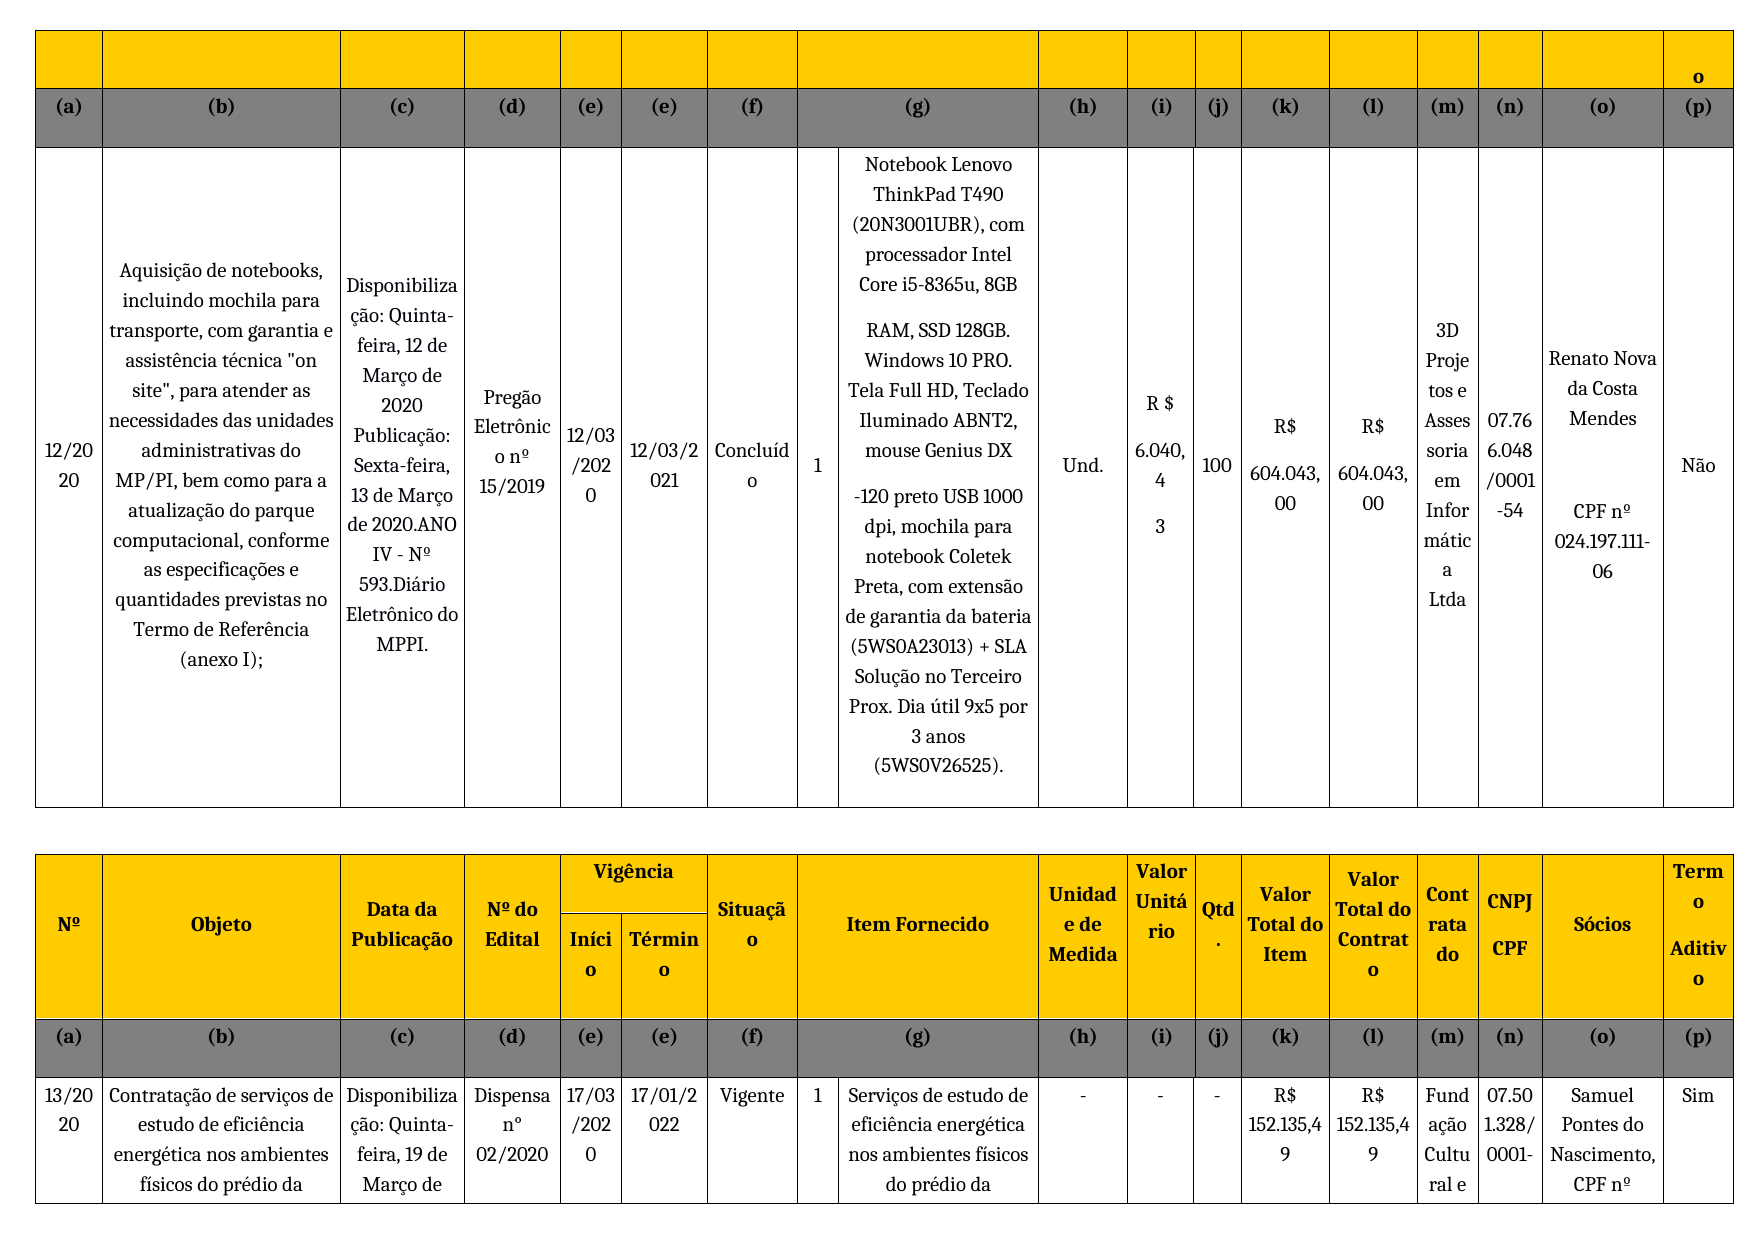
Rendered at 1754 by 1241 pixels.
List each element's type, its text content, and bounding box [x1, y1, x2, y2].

table_header Valor Total do Item [1242, 855, 1329, 1018]
table_cell R$ 604.043,00 [1330, 148, 1417, 806]
table_header [1479, 31, 1542, 88]
table_cell Disponibilização: Quinta-feira, 19 de Março de [341, 1078, 464, 1203]
table_cell Notebook Lenovo ThinkPad T490 (20N3001UBR), com processador Intel Core i5-8365u, 8GB RAM, SSD 128GB. Windows 10 PRO. Tela Full HD, Teclado Iluminado ABNT2, mouse Genius DX -120 preto USB 1000 dpi, mochila para notebook Coletek Preta, com extensão de garantia da bateria (5WS0A23013) + SLA Solução no Terceiro Prox. Dia útil 9x5 por 3 anos (5WS0V26525). [839, 148, 1038, 806]
table_cell (j) [1196, 1020, 1241, 1077]
table_cell (g) [798, 89, 1038, 147]
table_header Nº do Edital [465, 855, 560, 1018]
table_header Situação [708, 855, 797, 1018]
table_cell Dispensa n° 02/2020 [465, 1078, 560, 1203]
table_header [798, 31, 1038, 88]
table_cell Pregão Eletrônico nº 15/2019 [465, 148, 560, 806]
table_cell Disponibilização: Quinta-feira, 12 de Março de 2020 Publicação: Sexta-feira, 13 de Março de 2020.ANO IV - Nº 593.Diário Eletrônico do MPPI. [341, 148, 464, 806]
table_header Unidade de Medida [1039, 855, 1127, 1018]
table_cell (f) [708, 1020, 797, 1077]
table_cell (l) [1330, 1020, 1417, 1077]
table_header [36, 31, 102, 88]
table_cell 100 [1194, 148, 1241, 806]
table_cell 07.766.048/0001-54 [1479, 148, 1542, 806]
table_cell (i) [1128, 89, 1195, 147]
table_cell (l) [1330, 89, 1417, 147]
table_cell (e) [622, 89, 707, 147]
table_cell - [1039, 1078, 1127, 1203]
table_cell (e) [561, 89, 621, 147]
table_header Contratado [1418, 855, 1478, 1018]
table_cell Und. [1039, 148, 1127, 806]
table_header Termo Aditivo [1664, 855, 1733, 1018]
table_cell 12/03/2021 [622, 148, 707, 806]
table_cell (m) [1418, 1020, 1478, 1077]
table_cell 17/03/2020 [561, 1078, 621, 1203]
table_cell (f) [708, 89, 797, 147]
table_cell (n) [1479, 89, 1542, 147]
table_cell Renato Nova da Costa Mendes CPF nº 024.197.111-06 [1543, 148, 1663, 806]
table_cell 12/03/2020 [561, 148, 621, 806]
table_cell [622, 31, 707, 88]
table_cell R$ 604.043,00 [1242, 148, 1329, 806]
table_header Sócios [1543, 855, 1663, 1018]
table_header Qtd. [1196, 855, 1241, 1018]
table_cell (e) [561, 1020, 621, 1077]
table_header Nº [36, 855, 102, 1018]
table_cell Concluído [708, 148, 797, 806]
table_header o [1664, 31, 1733, 88]
table_cell (g) [798, 1020, 1038, 1077]
table_cell (m) [1418, 89, 1478, 147]
table_header [1543, 31, 1663, 88]
table_header Vigência [561, 855, 707, 912]
table_cell Aquisição de notebooks, incluindo mochila para transporte, com garantia e assistência técnica "on site", para atender as necessidades das unidades administrativas do MP/PI, bem como para a atualização do parque computacional, conforme as especificações e quantidades previstas no Termo de Referência (anexo I); [103, 148, 340, 806]
table_header [1330, 31, 1417, 88]
table_cell (a) [36, 1020, 102, 1077]
table_cell (b) [103, 1020, 340, 1077]
table_cell Fundação Cultural e [1418, 1078, 1478, 1203]
table_cell Não [1664, 148, 1733, 806]
table_header [708, 31, 797, 88]
table_cell (h) [1039, 89, 1127, 147]
table_cell (j) [1196, 89, 1241, 147]
table_header [341, 31, 464, 88]
table_cell 17/01/2022 [622, 1078, 707, 1203]
table_cell (o) [1543, 1020, 1663, 1077]
table_cell Início [561, 914, 621, 1018]
table_cell Serviços de estudo de eficiência energética nos ambientes físicos do prédio da [839, 1078, 1038, 1203]
table_cell (a) [36, 89, 102, 147]
table_cell (p) [1664, 1020, 1733, 1077]
table_header [103, 31, 340, 88]
table_header Valor Unitário [1128, 855, 1195, 1018]
table_cell (d) [465, 89, 560, 147]
table_cell Contratação de serviços de estudo de eficiência energética nos ambientes físicos do prédio da [103, 1078, 340, 1203]
table_cell (i) [1128, 1020, 1195, 1077]
table_cell (c) [341, 89, 464, 147]
table_cell (b) [103, 89, 340, 147]
table_cell (k) [1242, 89, 1329, 147]
table_cell 12/2020 [36, 148, 102, 806]
table_cell (o) [1543, 89, 1663, 147]
table_header Data da Publicação [341, 855, 464, 1018]
table_cell R$ 152.135,49 [1242, 1078, 1329, 1203]
table_cell Sim [1664, 1078, 1733, 1203]
table_cell (h) [1039, 1020, 1127, 1077]
table_header [1196, 31, 1241, 88]
table_header Item Fornecido [798, 855, 1038, 1018]
table_header Valor Total do Contrato [1330, 855, 1417, 1018]
table_header [1418, 31, 1478, 88]
table_cell Samuel Pontes do Nascimento, CPF nº [1543, 1078, 1663, 1203]
table_header [1128, 31, 1195, 88]
table_header Objeto [103, 855, 340, 1018]
table_cell R$ 152.135,49 [1330, 1078, 1417, 1203]
table_cell Vigente [708, 1078, 797, 1203]
table_header [1242, 31, 1329, 88]
table_cell - [1128, 1078, 1193, 1203]
table_cell 07.501.328/0001- [1479, 1078, 1542, 1203]
table_cell (n) [1479, 1020, 1542, 1077]
table_cell [561, 31, 621, 88]
table_cell (d) [465, 1020, 560, 1077]
table_cell (e) [622, 1020, 707, 1077]
table_header CNPJ CPF [1479, 855, 1542, 1018]
table_cell 13/2020 [36, 1078, 102, 1203]
table_header [1039, 31, 1127, 88]
table_cell 1 [798, 148, 838, 806]
table_cell 3D Projetos e Assessoria em Informática Ltda [1418, 148, 1478, 806]
table_cell - [1194, 1078, 1241, 1203]
table_header [465, 31, 560, 88]
table_cell 1 [798, 1078, 838, 1203]
table_cell (p) [1664, 89, 1733, 147]
table_cell (c) [341, 1020, 464, 1077]
table_cell Término [622, 914, 707, 1018]
table_cell R $ 6.040,4 3 [1128, 148, 1193, 806]
table_cell (k) [1242, 1020, 1329, 1077]
